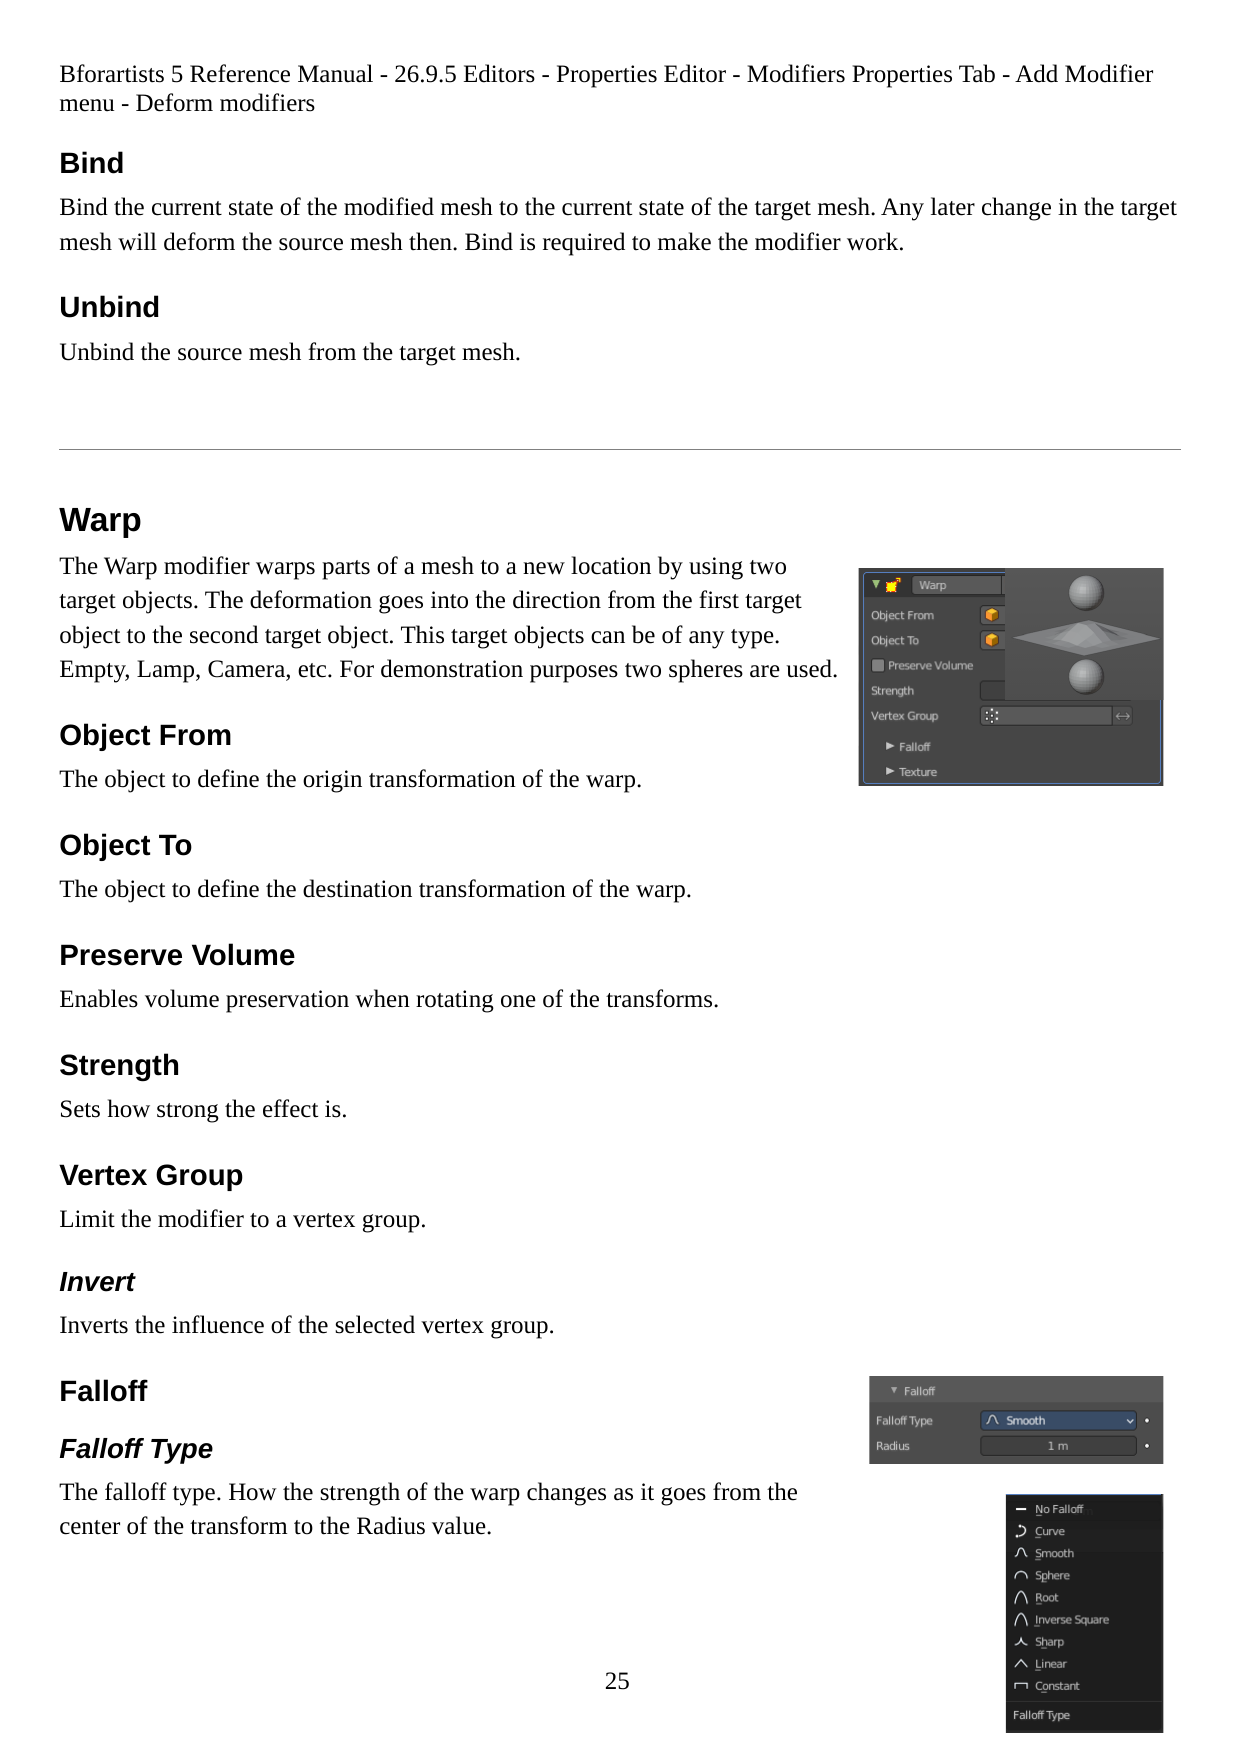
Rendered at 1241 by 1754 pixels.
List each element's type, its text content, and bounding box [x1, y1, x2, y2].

subtitle [1164, 1432, 1181, 1464]
subtitle Warp [59, 500, 1181, 538]
text Sets how strong the effect is. [59, 1094, 1181, 1123]
text Unbind the source mesh from the target mesh. [59, 337, 1181, 365]
text The falloff type. How the strength of the warp changes as it goes from the center of the transform to the Radius value. [59, 1477, 1181, 1540]
picture [858, 568, 1164, 786]
text The object to define the origin transformation of the warp. [59, 764, 1181, 793]
text Inverts the influence of the selected vertex group. [59, 1310, 1181, 1338]
text The Warp modifier warps parts of a mesh to a new location by using two target objects. The deformation goes into the direction from the first target object to the second target object. This target objects can be of any type. Empty, Lamp, Camera, etc. For demonstration purposes two spheres are used. [59, 551, 1181, 683]
subtitle Bind [59, 146, 1181, 180]
text The object to define the destination transformation of the warp. [59, 874, 1181, 903]
subtitle Unbind [59, 290, 1181, 324]
text Bind the current state of the modified mesh to the current state of the target mesh. Any later change in the target mesh will deform the source mesh then. Bind is required to make the modifier work. [59, 192, 1181, 256]
subtitle Invert [59, 1265, 1181, 1297]
subtitle Object To [59, 828, 1181, 862]
picture [869, 1376, 1164, 1464]
subtitle [1164, 718, 1181, 752]
text Enables volume preservation when rotating one of the transforms. [59, 984, 1181, 1013]
subtitle Preserve Volume [59, 938, 1181, 972]
picture [1005, 1494, 1164, 1733]
subtitle Strength [59, 1048, 1181, 1081]
subtitle Falloff Type [59, 1432, 869, 1464]
subtitle Vertex Group [59, 1158, 1181, 1191]
subtitle Falloff [59, 1373, 1181, 1407]
subtitle Object From [59, 718, 858, 752]
text Limit the modifier to a vertex group. [59, 1204, 1181, 1233]
